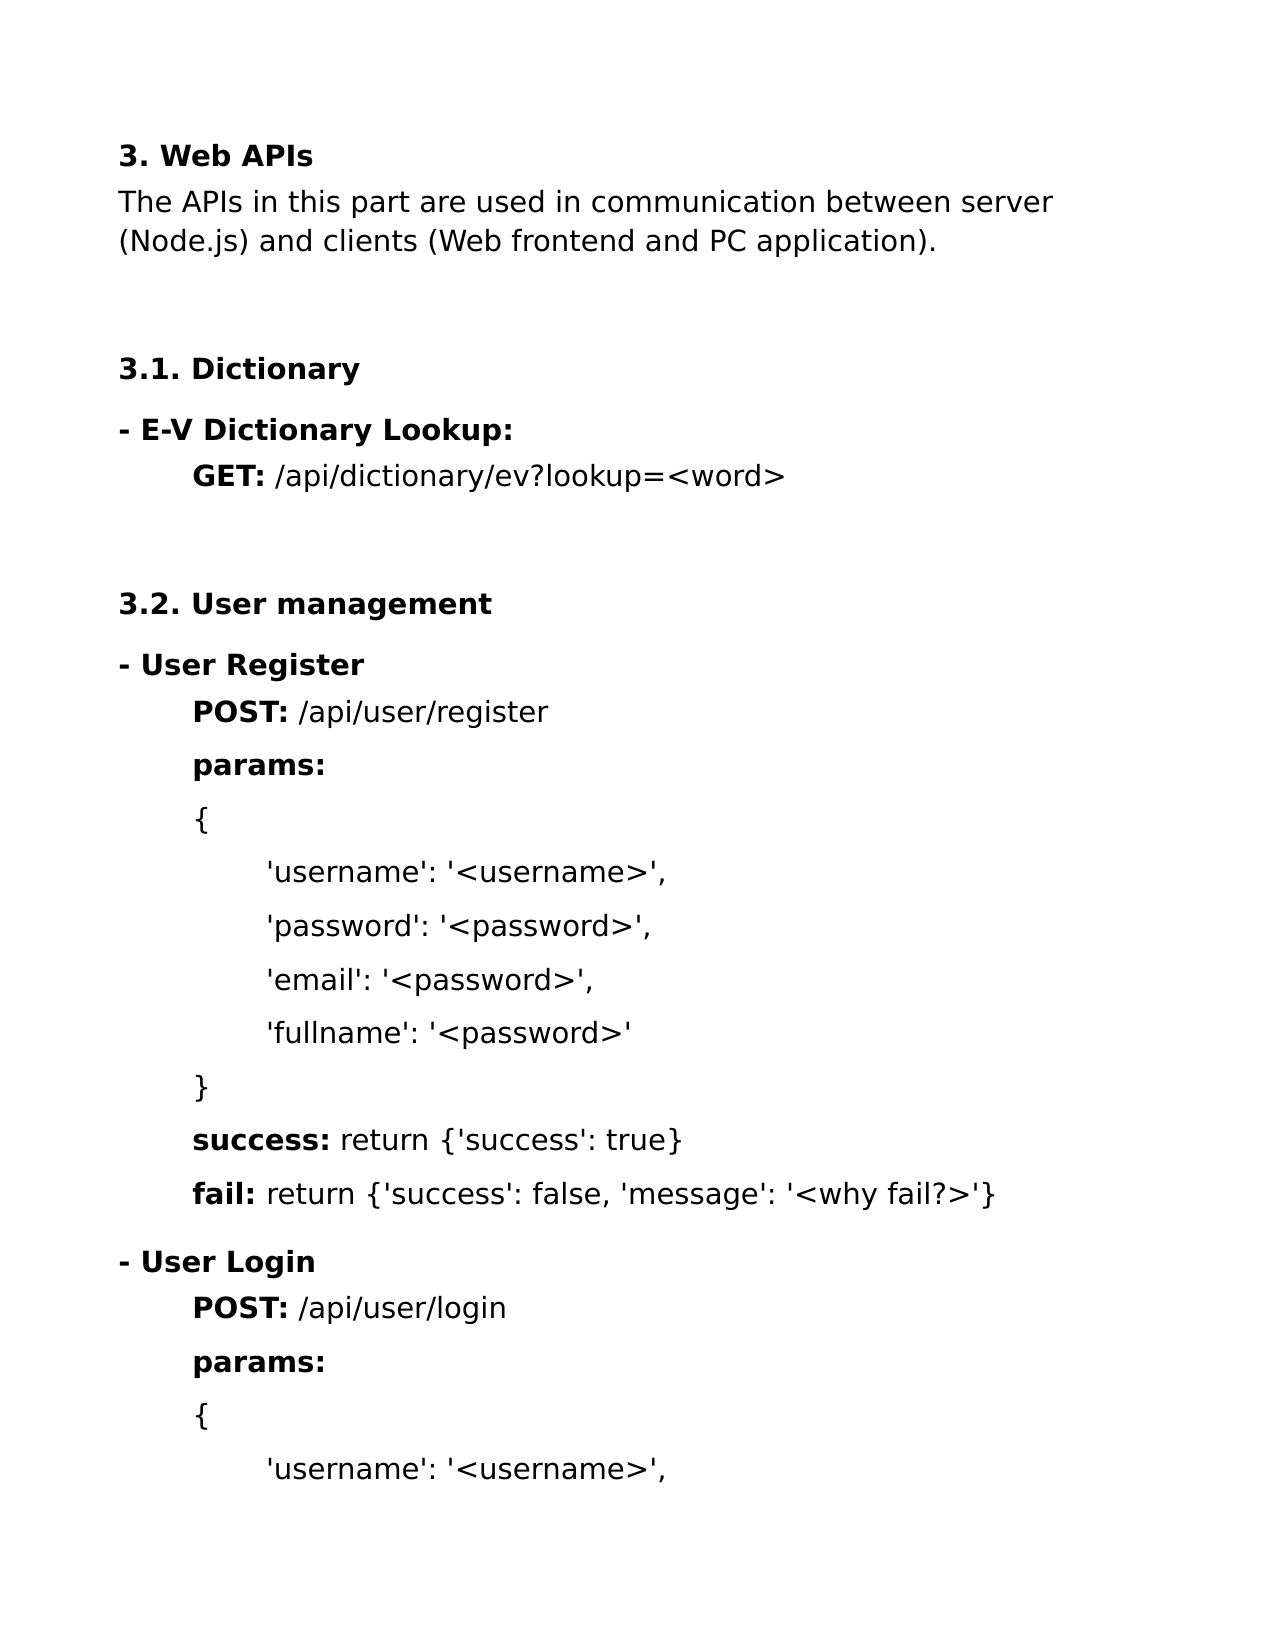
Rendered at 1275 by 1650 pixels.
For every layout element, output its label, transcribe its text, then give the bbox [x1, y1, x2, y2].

text 'username': '<username>', [118, 856, 1157, 890]
text success: return {'success': true} [118, 1123, 1157, 1157]
text params: [118, 1345, 1157, 1379]
text 'username': '<username>', [118, 1452, 1157, 1486]
text { [118, 1399, 1157, 1433]
text 'password': '<password>', [118, 909, 1157, 943]
subtitle - User Register [118, 649, 1157, 683]
subtitle 3.1. Dictionary [118, 352, 1157, 386]
subtitle - User Login [118, 1245, 1157, 1279]
text { [118, 802, 1157, 836]
text The APIs in this part are used in communication between server (Node.js) and clients (Web frontend and PC application). [118, 185, 1157, 258]
text } [118, 1070, 1157, 1104]
text 'email': '<password>', [118, 963, 1157, 997]
text GET: /api/dictionary/ev?lookup=<word> [118, 460, 1157, 494]
subtitle 3.2. User management [118, 588, 1157, 622]
subtitle - E-V Dictionary Lookup: [118, 413, 1157, 447]
text 'fullname': '<password>' [118, 1016, 1157, 1050]
subtitle 3. Web APIs [118, 139, 1157, 173]
text POST: /api/user/register [118, 695, 1157, 729]
text fail: return {'success': false, 'message': '<why fail?>'} [118, 1177, 1157, 1211]
text params: [118, 749, 1157, 783]
text POST: /api/user/login [118, 1292, 1157, 1326]
